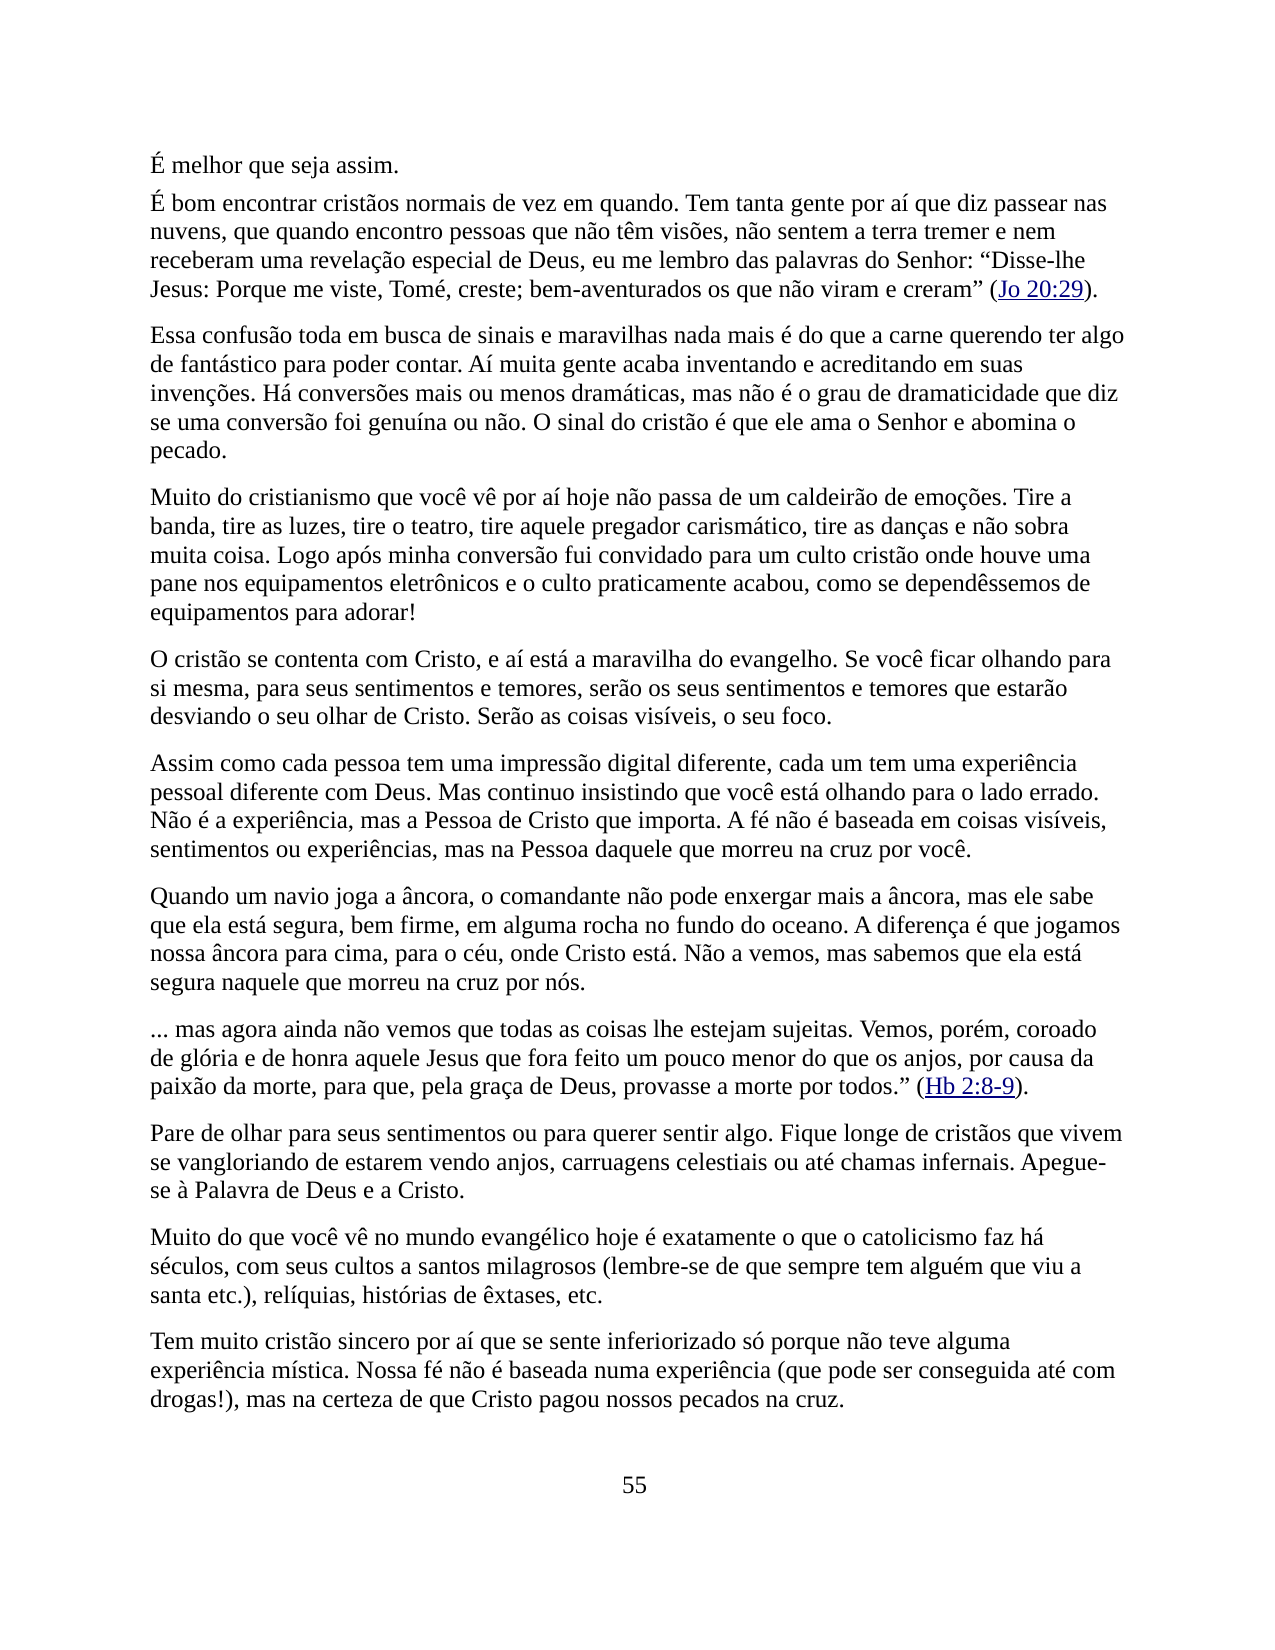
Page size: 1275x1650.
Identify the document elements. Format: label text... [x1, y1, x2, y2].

text Muito do que você vê no mundo evangélico hoje é exatamente o que o catolicismo faz há séculos, com seus cultos a santos milagrosos (lembre-se de que sempre tem alguém que viu a santa etc.), relíquias, histórias de êxtases, etc. [150, 1222, 1125, 1308]
text Assim como cada pessoa tem uma impressão digital diferente, cada um tem uma experiência pessoal diferente com Deus. Mas continuo insistindo que você está olhando para o lado errado. Não é a experiência, mas a Pessoa de Cristo que importa. A fé não é baseada em coisas visíveis, sentimentos ou experiências, mas na Pessoa daquele que morreu na cruz por você. [150, 748, 1125, 863]
text Pare de olhar para seus sentimentos ou para querer sentir algo. Fique longe de cristãos que vivem se vangloriando de estarem vendo anjos, carruagens celestiais ou até chamas infernais. Apegue-se à Palavra de Deus e a Cristo. [150, 1118, 1125, 1204]
text ... mas agora ainda não vemos que todas as coisas lhe estejam sujeitas. Vemos, porém, coroado de glória e de honra aquele Jesus que fora feito um pouco menor do que os anjos, por causa da paixão da morte, para que, pela graça de Deus, provasse a morte por todos.” (Hb 2:8-9). [150, 1014, 1125, 1100]
text Tem muito cristão sincero por aí que se sente inferiorizado só porque não teve alguma experiência mística. Nossa fé não é baseada numa experiência (que pode ser conseguida até com drogas!), mas na certeza de que Cristo pagou nossos pecados na cruz. [150, 1326, 1125, 1413]
text O cristão se contenta com Cristo, e aí está a maravilha do evangelho. Se você ficar olhando para si mesma, para seus sentimentos e temores, serão os seus sentimentos e temores que estarão desviando o seu olhar de Cristo. Serão as coisas visíveis, o seu foco. [150, 644, 1125, 730]
text É bom encontrar cristãos normais de vez em quando. Tem tanta gente por aí que diz passear nas nuvens, que quando encontro pessoas que não têm visões, não sentem a terra tremer e nem receberam uma revelação especial de Deus, eu me lembro das palavras do Senhor: “Disse-lhe Jesus: Porque me viste, Tomé, creste; bem-aventurados os que não viram e creram” (Jo 20:29). [150, 188, 1125, 303]
text É melhor que seja assim. [150, 150, 1125, 179]
text Muito do cristianismo que você vê por aí hoje não passa de um caldeirão de emoções. Tire a banda, tire as luzes, tire o teatro, tire aquele pregador carismático, tire as danças e não sobra muita coisa. Logo após minha conversão fui convidado para um culto cristão onde houve uma pane nos equipamentos eletrônicos e o culto praticamente acabou, como se dependêssemos de equipamentos para adorar! [150, 482, 1125, 626]
text Quando um navio joga a âncora, o comandante não pode enxergar mais a âncora, mas ele sabe que ela está segura, bem firme, em alguma rocha no fundo do oceano. A diferença é que jogamos nossa âncora para cima, para o céu, onde Cristo está. Não a vemos, mas sabemos que ela está segura naquele que morreu na cruz por nós. [150, 881, 1125, 996]
text Essa confusão toda em busca de sinais e maravilhas nada mais é do que a carne querendo ter algo de fantástico para poder contar. Aí muita gente acaba inventando e acreditando em suas invenções. Há conversões mais ou menos dramáticas, mas não é o grau de dramaticidade que diz se uma conversão foi genuína ou não. O sinal do cristão é que ele ama o Senhor e abomina o pecado. [150, 321, 1125, 464]
